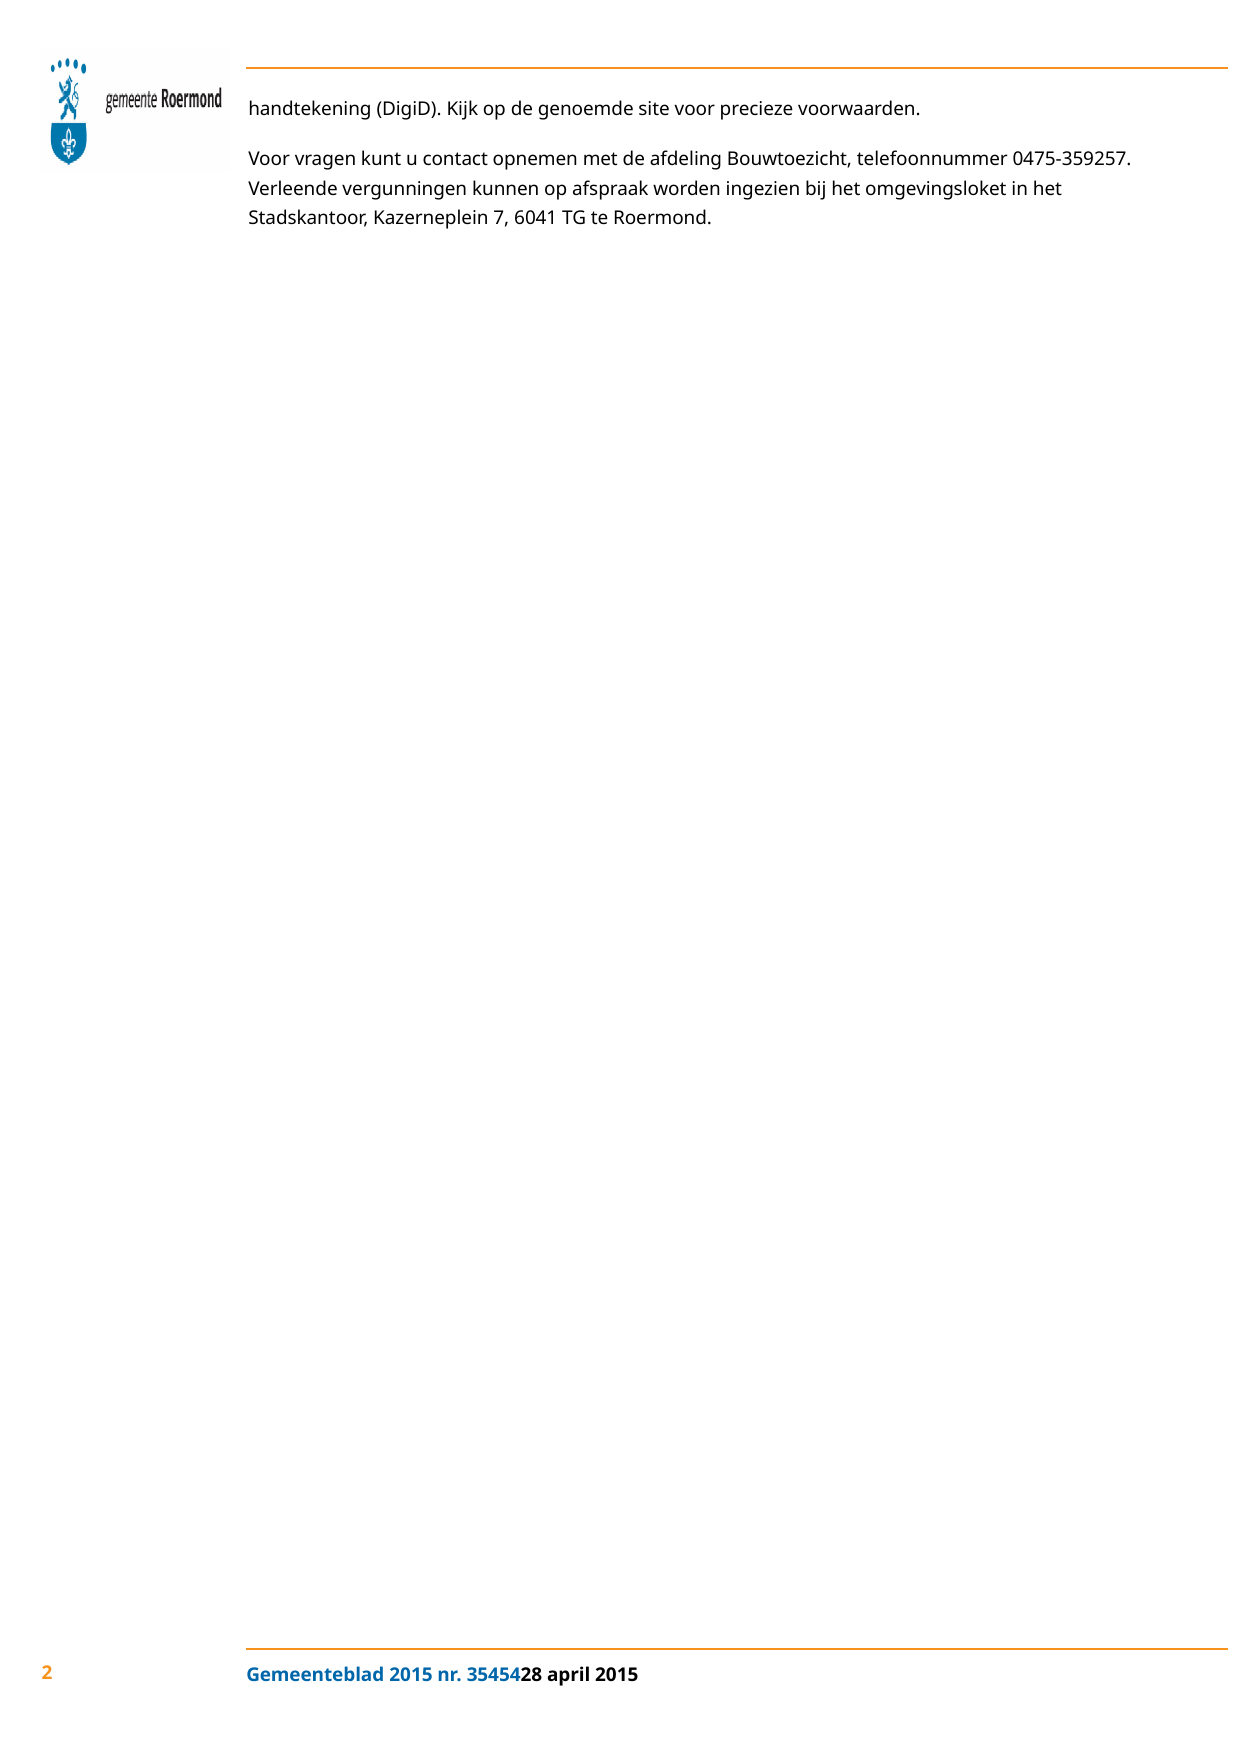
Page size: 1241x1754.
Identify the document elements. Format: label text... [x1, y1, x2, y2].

text Voor vragen kunt u contact opnemen met de afdeling Bouwtoezicht, telefoonnummer 0475-359257. Verleende vergunningen kunnen op afspraak worden ingezien bij het omgevingsloket in het Stadskantoor, Kazerneplein 7, 6041 TG te Roermond. [248, 145, 1152, 230]
picture [41, 47, 231, 172]
text handtekening (DigiD). Kijk op de genoemde site voor precieze voorwaarden. [248, 95, 1152, 121]
